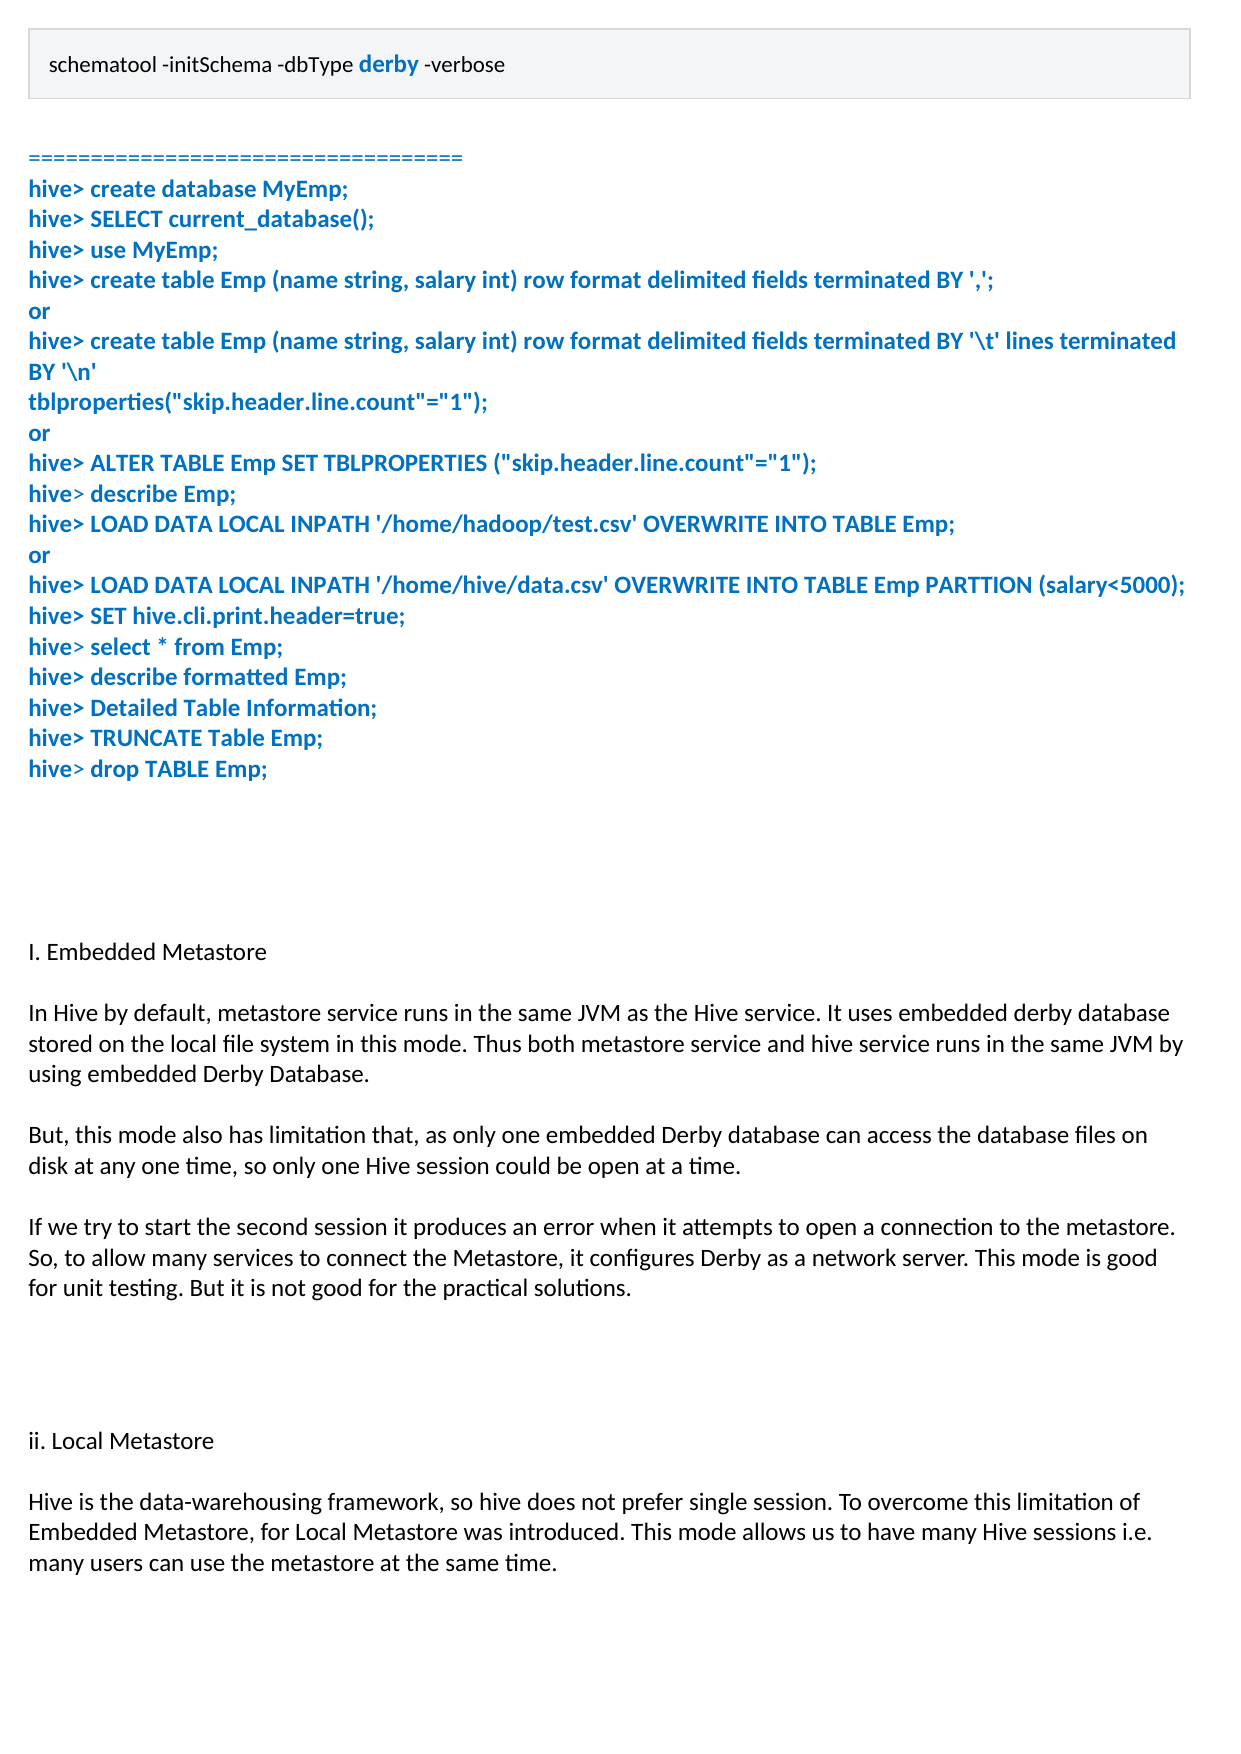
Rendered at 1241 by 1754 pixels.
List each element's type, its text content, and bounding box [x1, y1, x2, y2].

text ii. Local Metastore [28, 1425, 1191, 1455]
text hive> LOAD DATA LOCAL INPATH '/home/hadoop/test.csv' OVERWRITE INTO TABLE Emp; [28, 508, 1191, 539]
text But, this mode also has limitation that, as only one embedded Derby database can access the database files on disk at any one time, so only one Hive session could be open at a time. [28, 1120, 1191, 1181]
text hive> SELECT current_database(); [28, 203, 1191, 234]
text hive> SET hive.cli.print.header=true; [28, 600, 1191, 631]
text If we try to start the second session it produces an error when it attempts to open a connection to the metastore. So, to allow many services to connect the Metastore, it configures Derby as a network server. This mode is good for unit testing. But it is not good for the practical solutions. [28, 1211, 1191, 1303]
text hive> LOAD DATA LOCAL INPATH '/home/hive/data.csv' OVERWRITE INTO TABLE Emp PARTTION (salary<5000); [28, 569, 1191, 600]
text =================================== [28, 142, 1191, 173]
text hive> use MyEmp; [28, 234, 1191, 264]
text I. Embedded Metastore [28, 937, 1191, 967]
text hive> describe formatted Emp; [28, 661, 1191, 692]
text hive> create database MyEmp; [28, 173, 1191, 203]
text hive> create table Emp (name string, salary int) row format delimited fields terminated BY ','; [28, 264, 1191, 295]
text hive> TRUNCATE Table Emp; [28, 722, 1191, 753]
text hive> select * from Emp; [28, 631, 1191, 661]
text hive> Detailed Table Information; [28, 692, 1191, 722]
text Hive is the data-warehousing framework, so hive does not prefer single session. To overcome this limitation of Embedded Metastore, for Local Metastore was introduced. This mode allows us to have many Hive sessions i.e. many users can use the metastore at the same time. [28, 1486, 1191, 1577]
text schematool -initSchema -dbType derby -verbose [30, 30, 1189, 98]
text In Hive by default, metastore service runs in the same JVM as the Hive service. It uses embedded derby database stored on the local file system in this mode. Thus both metastore service and hive service runs in the same JVM by using embedded Derby Database. [28, 998, 1191, 1089]
text tblproperties("skip.header.line.count"="1"); [28, 386, 1191, 417]
text or [28, 295, 1191, 325]
text hive> create table Emp (name string, salary int) row format delimited fields terminated BY '\t' lines terminated BY '\n' [28, 325, 1191, 386]
text or [28, 417, 1191, 447]
text or [28, 539, 1191, 569]
text hive> describe Emp; [28, 478, 1191, 508]
text hive> ALTER TABLE Emp SET TBLPROPERTIES ("skip.header.line.count"="1"); [28, 447, 1191, 478]
text hive> drop TABLE Emp; [28, 753, 1191, 783]
